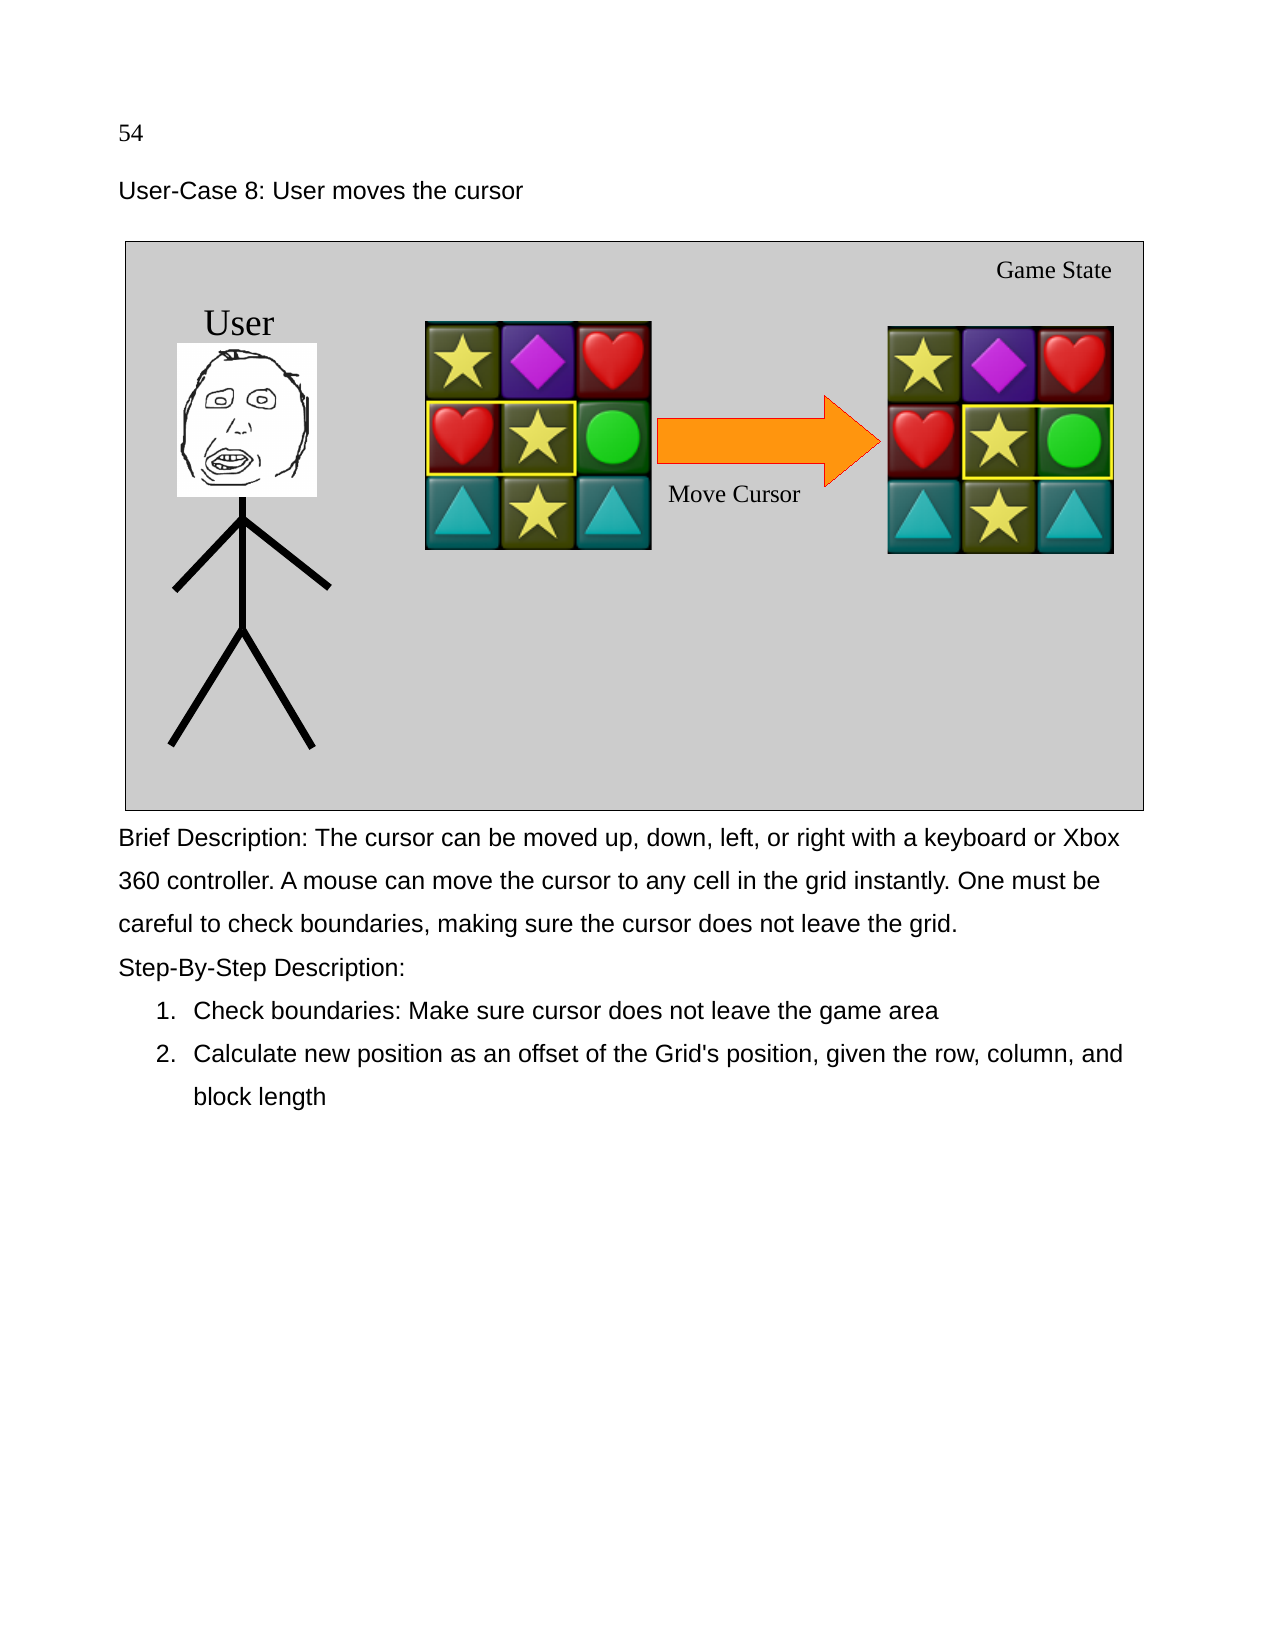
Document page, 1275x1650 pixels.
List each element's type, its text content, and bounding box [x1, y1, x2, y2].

list Check boundaries: Make sure cursor does not leave the game area [156, 996, 1157, 1024]
list Calculate new position as an offset of the Grid's position, given the row, column, and block length [156, 1039, 1157, 1111]
text User-Case 8: User moves the cursor [118, 176, 1157, 205]
text Brief Description: The cursor can be moved up, down, left, or right with a keyboard or Xbox 360 controller. A mouse can move the cursor to any cell in the grid instantly. One must be careful to check boundaries, making sure the cursor does not leave the grid. [118, 823, 1157, 938]
picture [177, 343, 317, 497]
text Step-By-Step Description: [118, 953, 1157, 981]
picture [887, 326, 1114, 554]
picture [425, 321, 652, 550]
